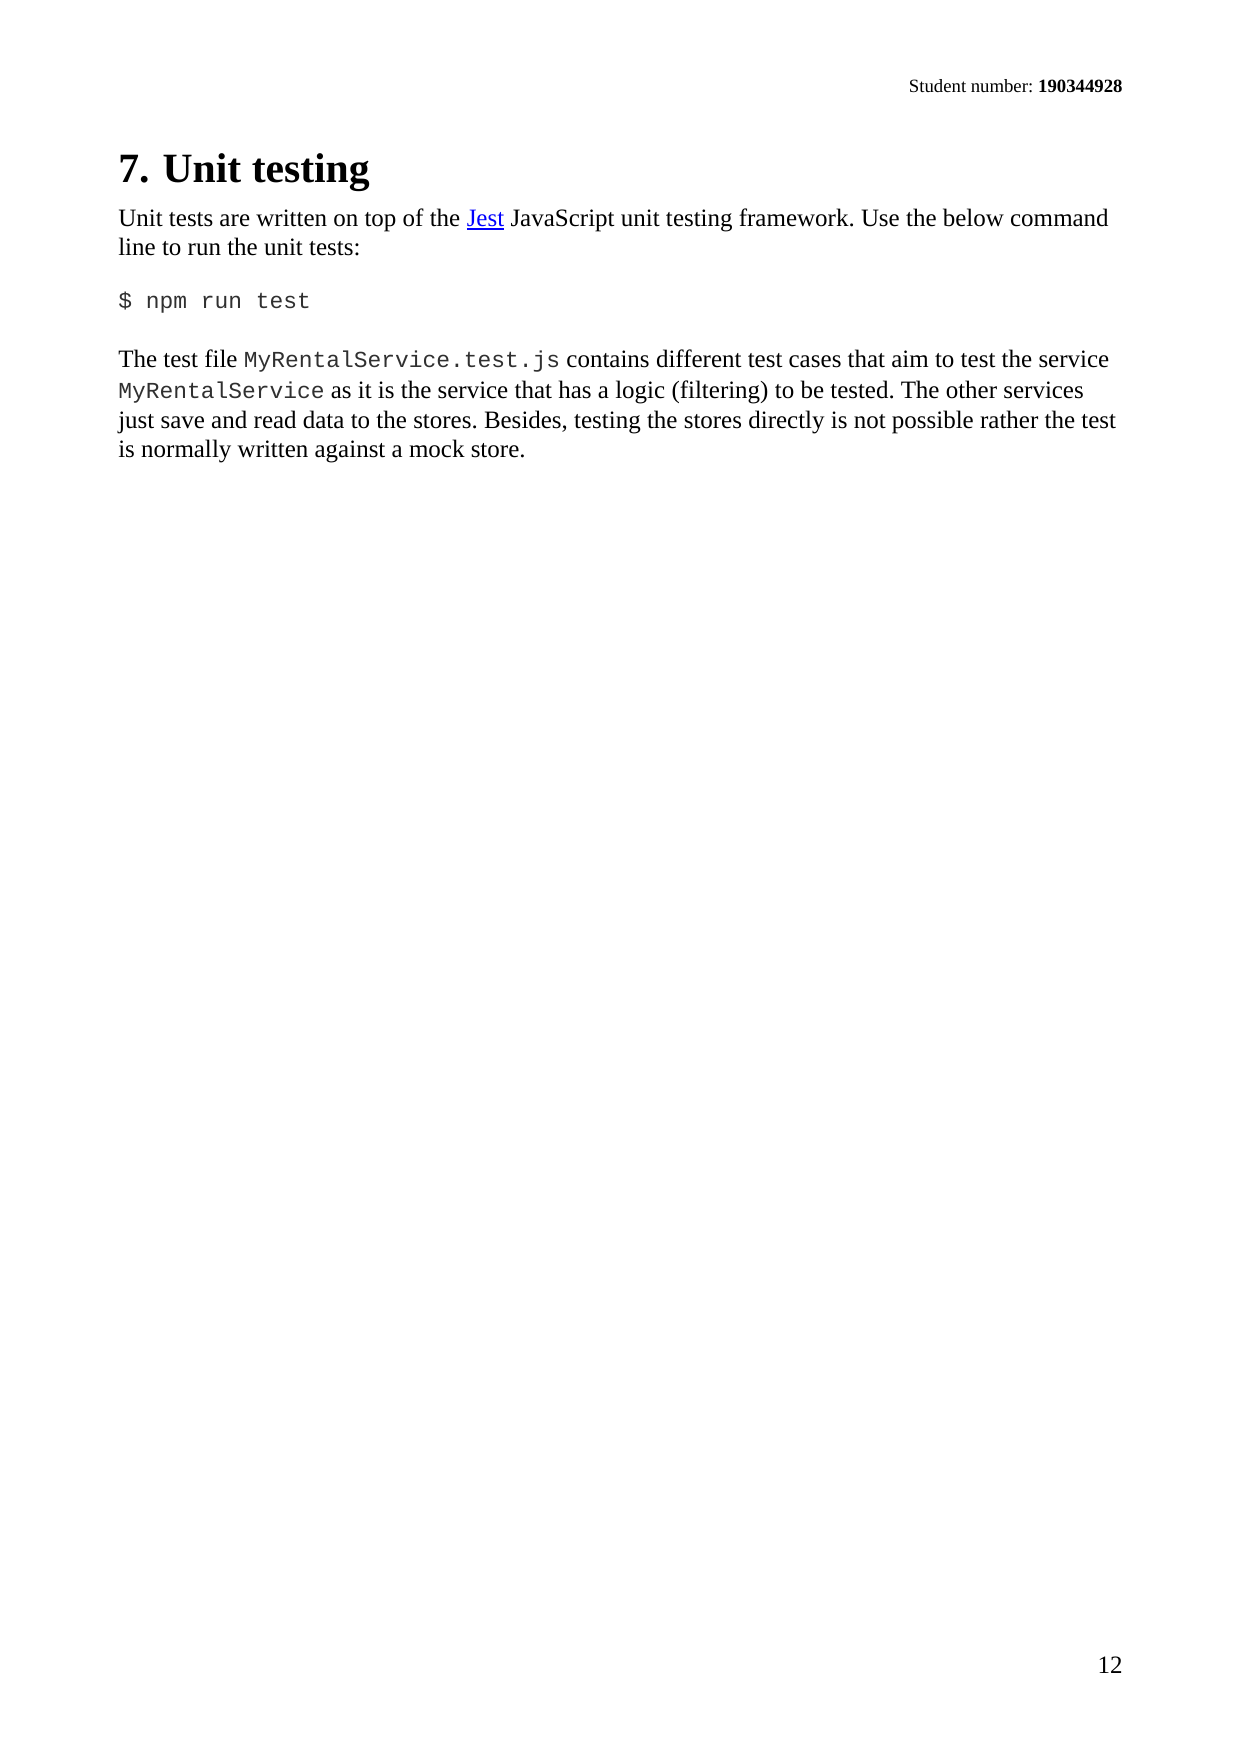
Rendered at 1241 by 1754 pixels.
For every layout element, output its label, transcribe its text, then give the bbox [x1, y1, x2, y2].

text The test file MyRentalService.test.js contains different test cases that aim to test the service MyRentalService as it is the service that has a logic (filtering) to be tested. The other services just save and read data to the stores. Besides, testing the stores directly is not possible rather the test is normally written against a mock store. [118, 344, 1122, 462]
text $ npm run test [118, 290, 1122, 316]
text Unit tests are written on top of the Jest JavaScript unit testing framework. Use the below command line to run the unit tests: [118, 203, 1122, 261]
subtitle Unit testing [118, 143, 1122, 191]
